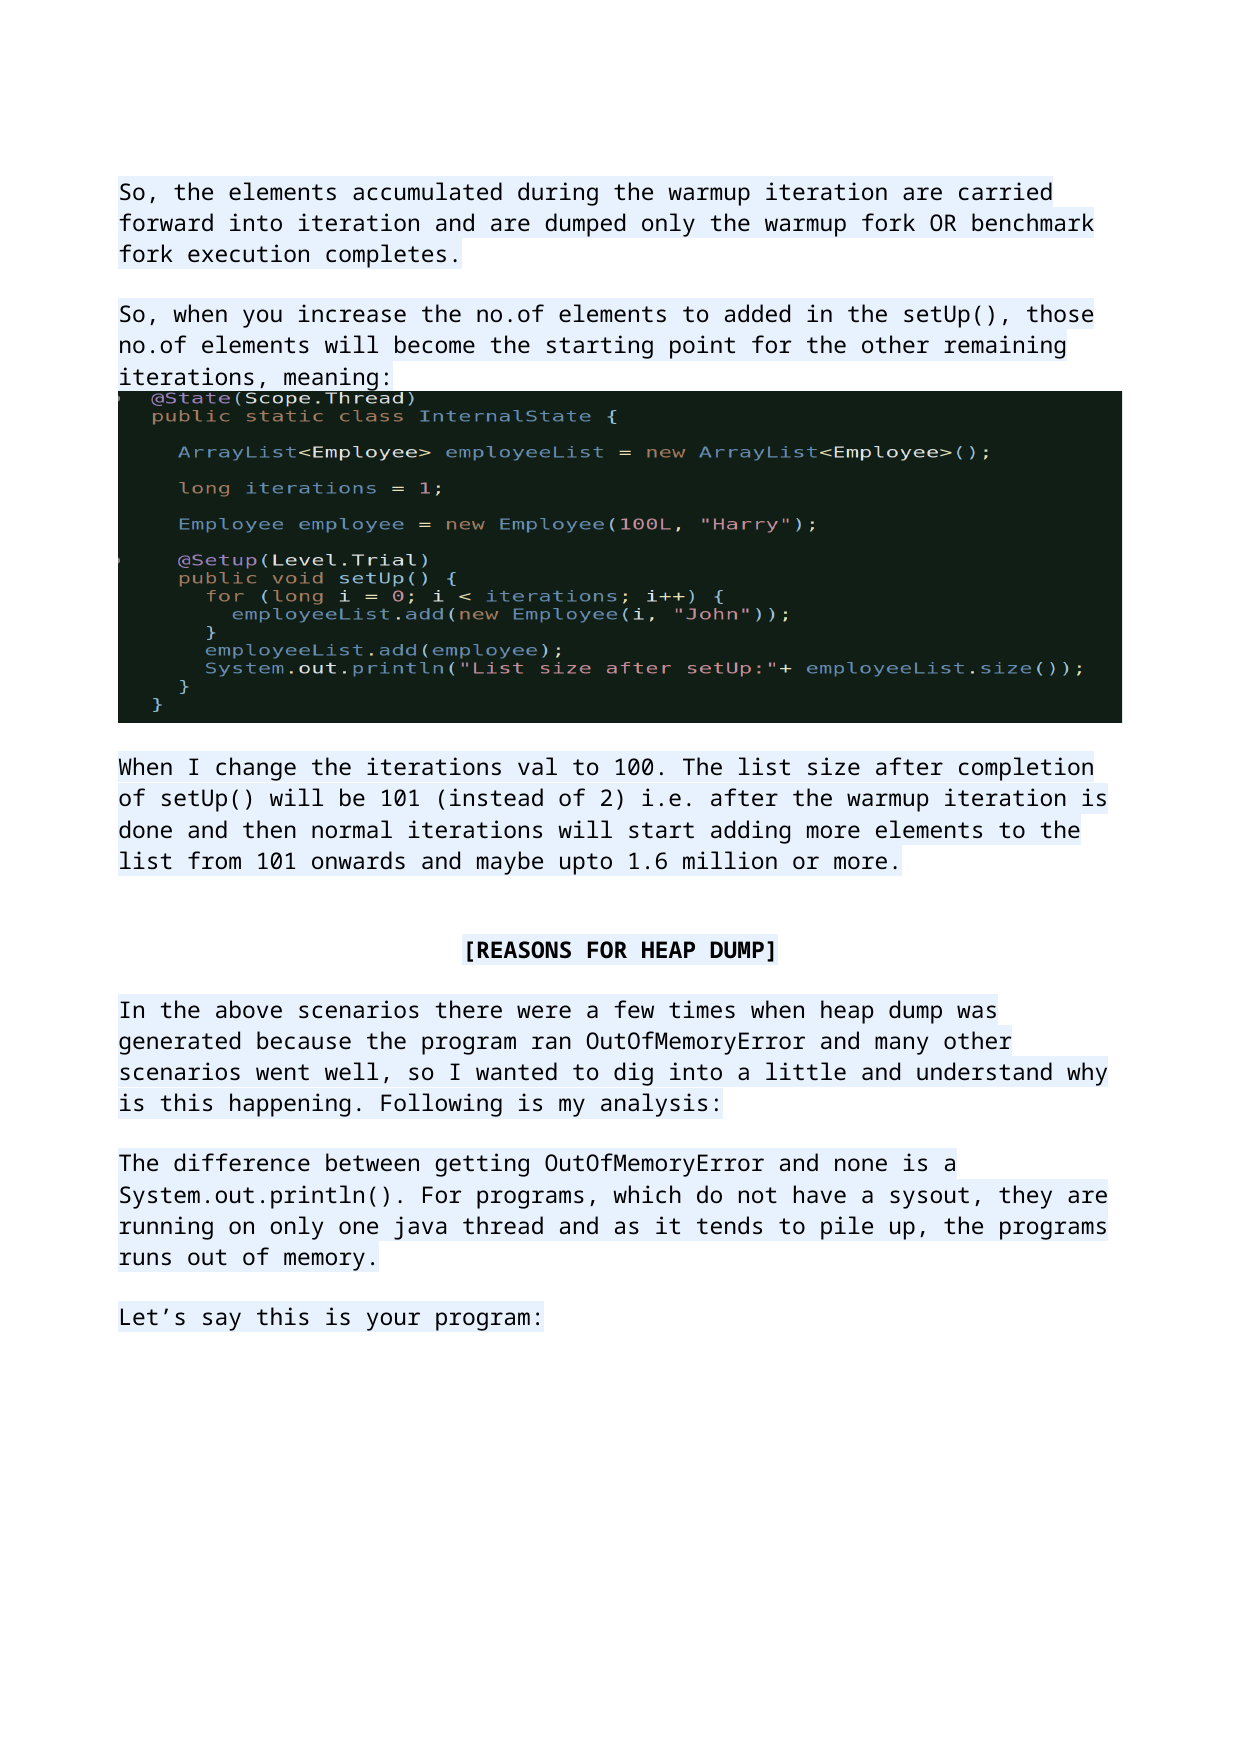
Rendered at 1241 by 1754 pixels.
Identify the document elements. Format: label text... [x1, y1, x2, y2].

picture [118, 391, 1123, 723]
text The difference between getting OutOfMemoryError and none is a System.out.println(). For programs, which do not have a sysout, they are running on only one java thread and as it tends to pile up, the programs runs out of memory. [118, 1147, 1122, 1272]
text When I change the iterations val to 100. The list size after completion of setUp() will be 101 (instead of 2) i.e. after the warmup iteration is done and then normal iterations will start adding more elements to the list from 101 onwards and maybe upto 1.6 million or more. [118, 751, 1122, 876]
text In the above scenarios there were a few times when heap dump was generated because the program ran OutOfMemoryError and many other scenarios went well, so I wanted to dig into a little and understand why is this happening. Following is my analysis: [118, 994, 1122, 1119]
text Let’s say this is your program: [118, 1301, 1122, 1332]
text So, the elements accumulated during the warmup iteration are carried forward into iteration and are dumped only the warmup fork OR benchmark fork execution completes. [118, 176, 1122, 269]
text So, when you increase the no.of elements to added in the setUp(), those no.of elements will become the starting point for the other remaining iterations, meaning: [118, 298, 1122, 391]
text [REASONS FOR HEAP DUMP] [118, 934, 1122, 965]
